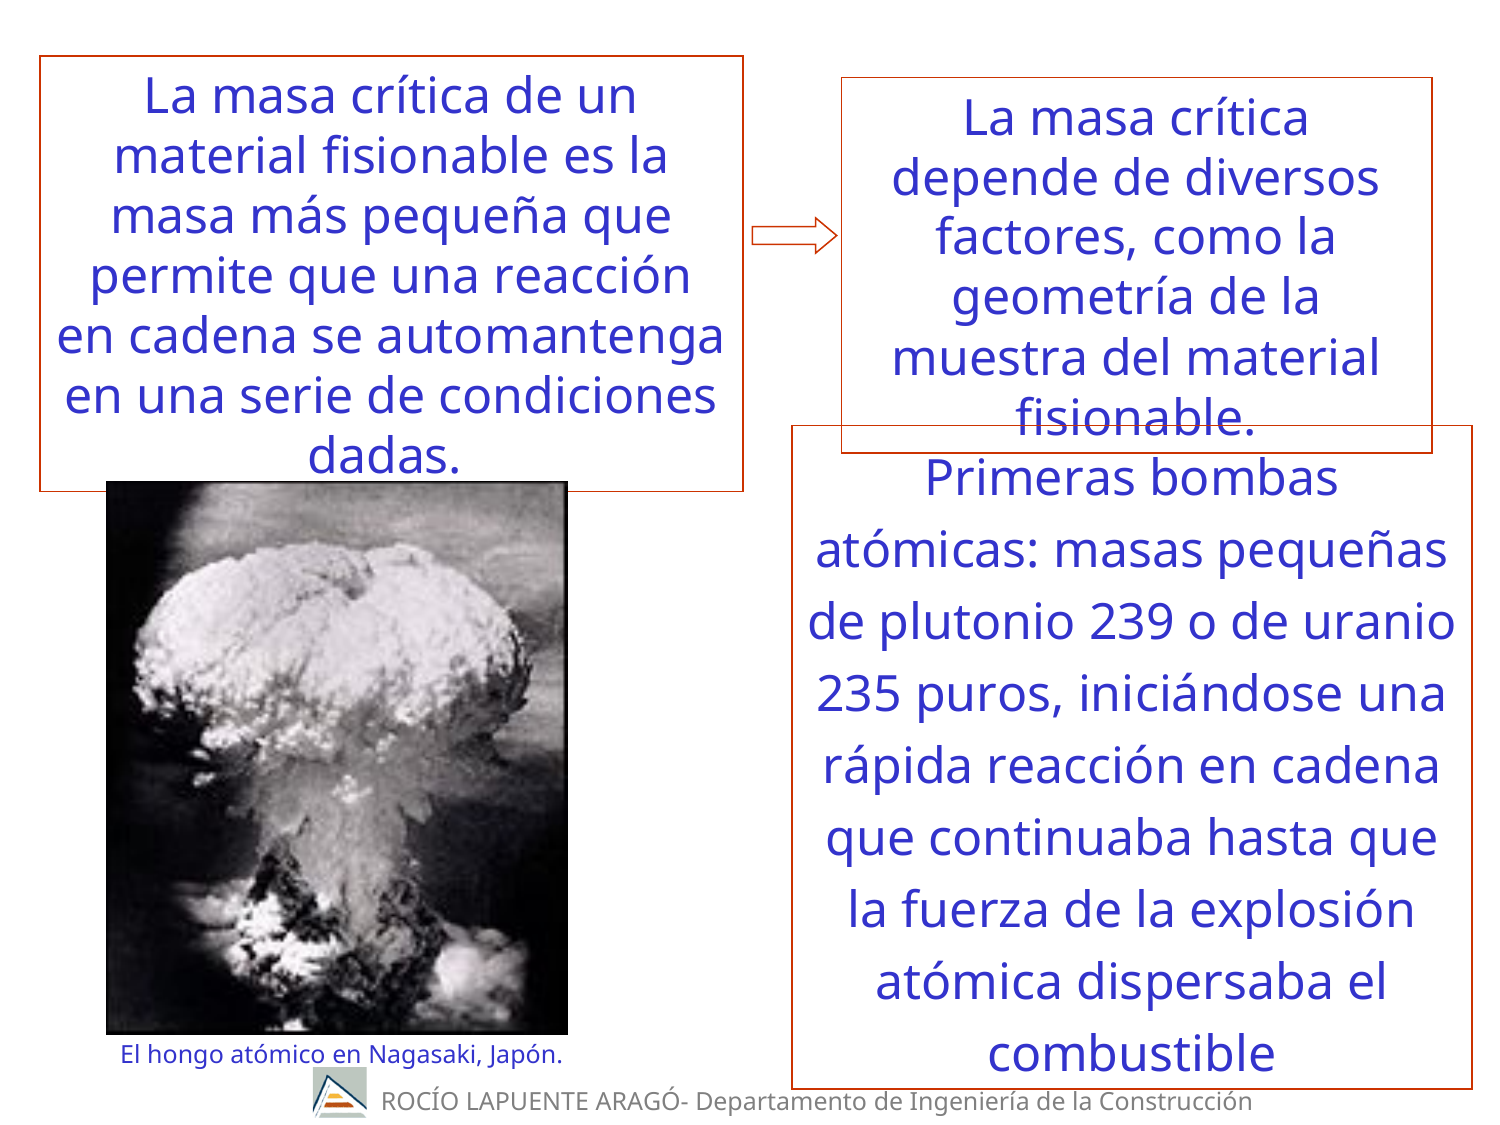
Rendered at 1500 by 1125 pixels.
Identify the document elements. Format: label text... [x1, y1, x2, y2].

text_box El hongo atómico en Nagasaki, Japón. [105, 1031, 589, 1107]
text_box La masa crítica depende de diversos factores, como la geometría de la muestra del material fisionable. [841, 77, 1433, 425]
picture [106, 481, 568, 1031]
text_box Primeras bombas atómicas: masas pequeñas de plutonio 239 o de uranio 235 puros, iniciándose una rápida reacción en cadena que continuaba hasta que la fuerza de la explosión atómica dispersaba el combustible [792, 425, 1472, 1089]
text_box La masa crítica de un material fisionable es la masa más pequeña que permite que una reacción en cadena se automantenga en una serie de condiciones dadas. [39, 56, 744, 492]
